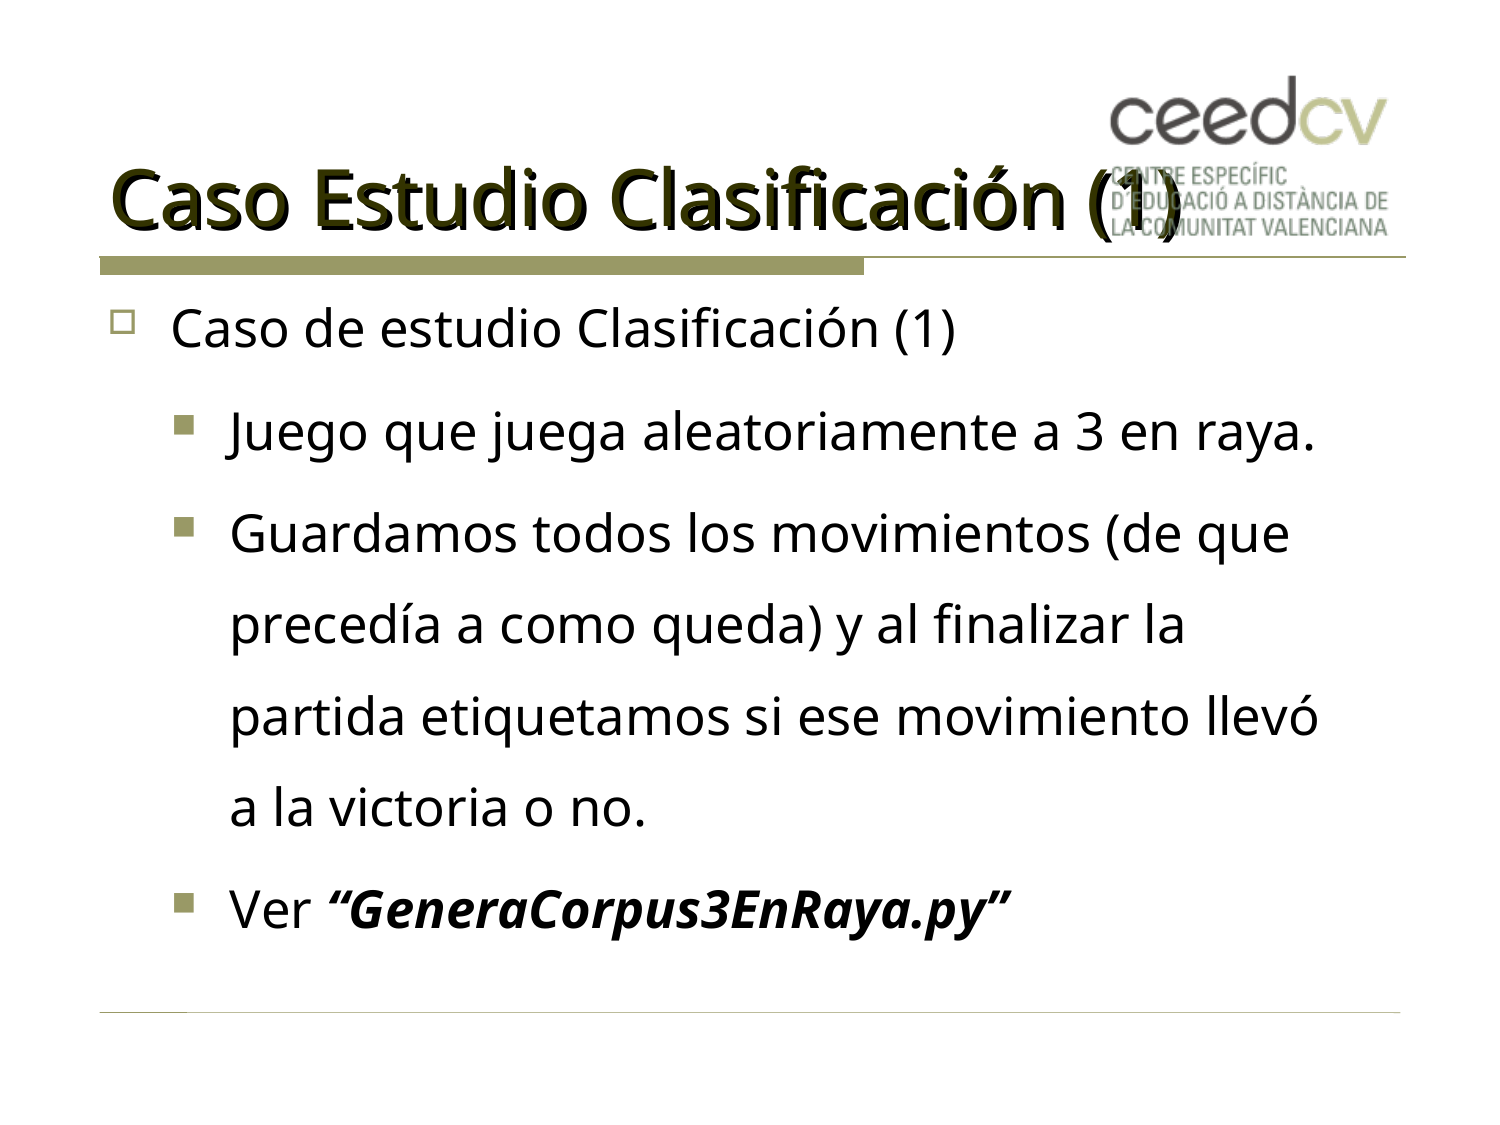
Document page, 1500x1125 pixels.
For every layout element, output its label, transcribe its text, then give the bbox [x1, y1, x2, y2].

title Caso Estudio Clasificación (1) [94, 50, 1407, 250]
picture [1086, 62, 1412, 250]
list Caso de estudio Clasificación (1) Juego que juega aleatoriamente a 3 en raya. Guardamos todos los movimientos (de que precedía a como queda) y al finalizar la partida etiquetamos si ese movimiento llevó a la victoria o no. Ver “GeneraCorpus3EnRaya.py” [92, 287, 1353, 1013]
